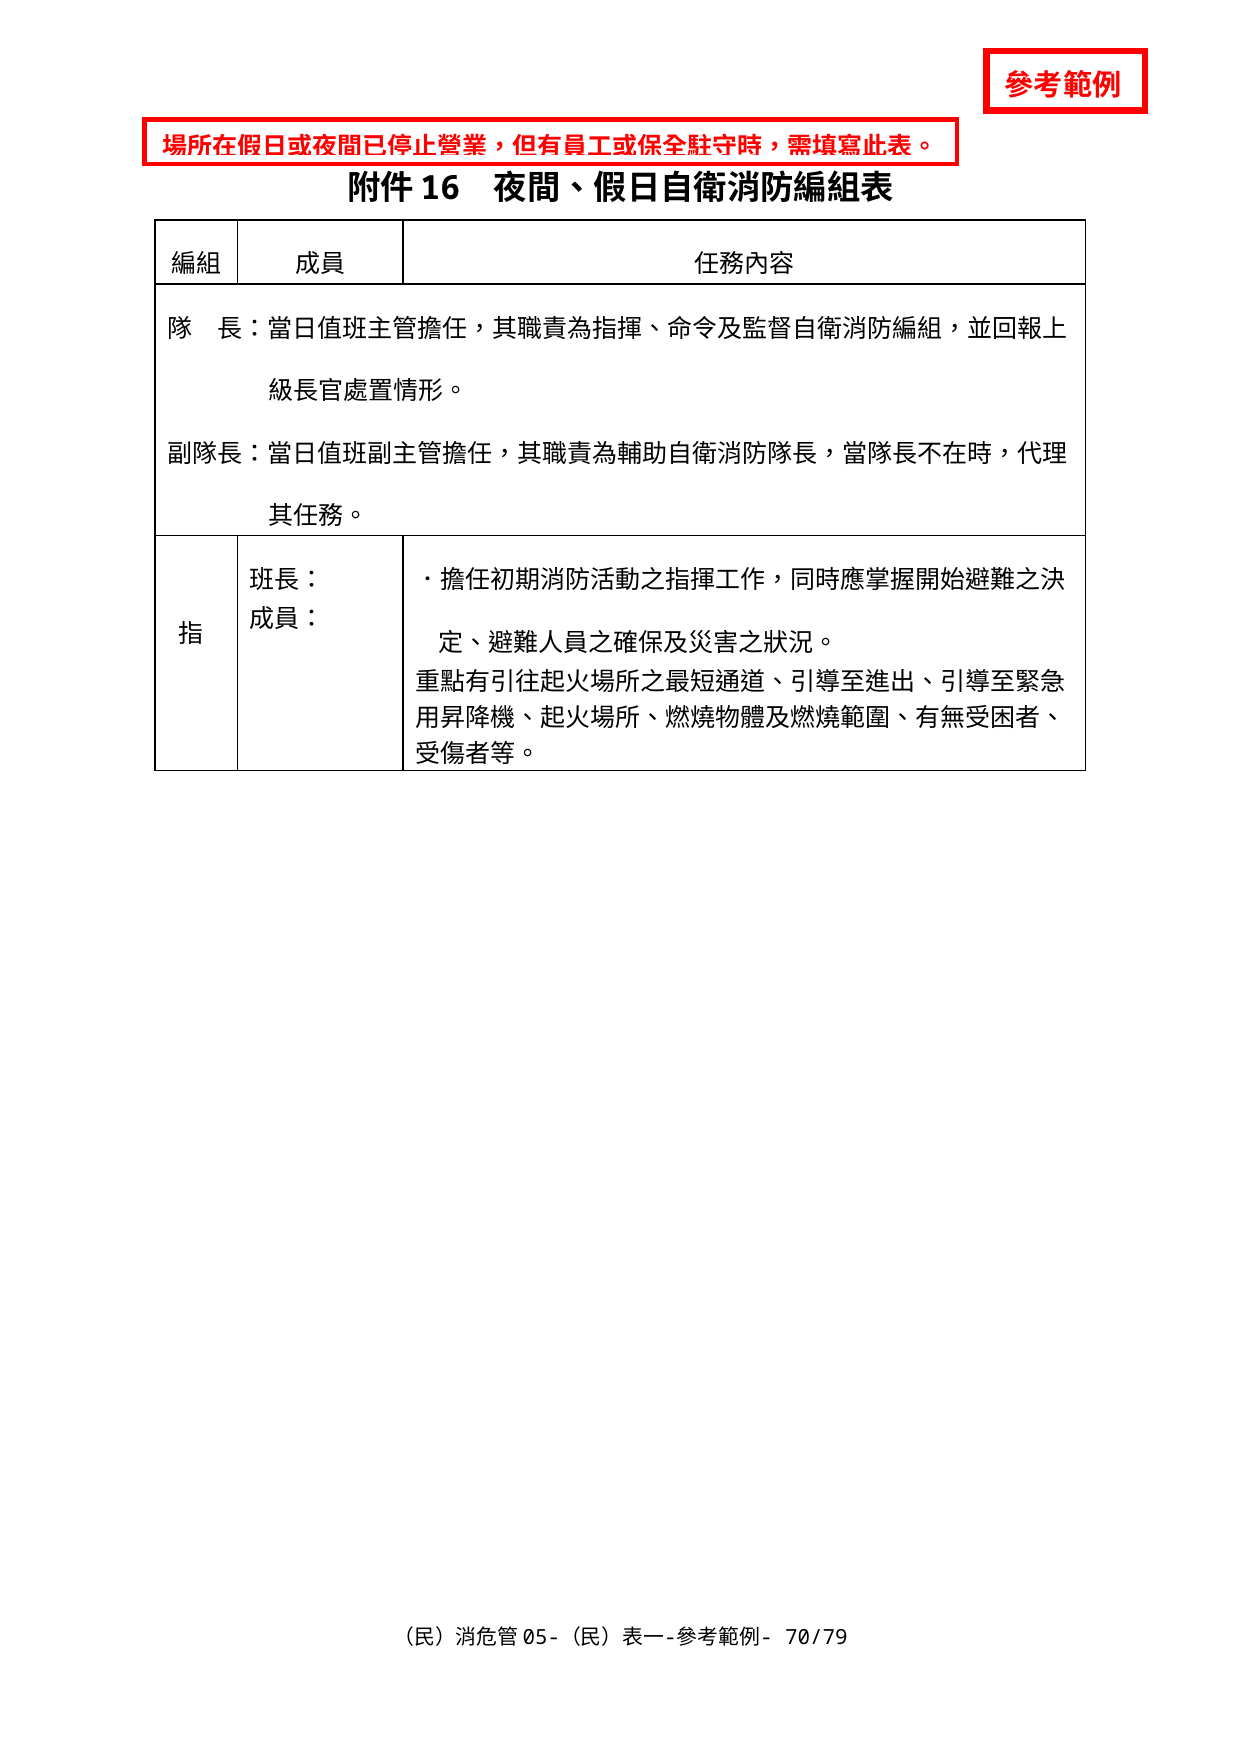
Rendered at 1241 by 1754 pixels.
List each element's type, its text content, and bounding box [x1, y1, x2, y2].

table_cell ．擔任初期消防活動之指揮工作，同時應掌握開始避難之決定、避難人員之確保及災害之狀況。 重點有引往起火場所之最短通道、引導至進出、引導至緊急用昇降機、起火場所、燃燒物體及燃燒範圍、有無受困者、受傷者等。 [404, 536, 1085, 770]
table_cell 隊 長：當日值班主管擔任，其職責為指揮、命令及監督自衛消防編組，並回報上級長官處置情形。 副隊長：當日值班副主管擔任，其職責為輔助自衛消防隊長，當隊長不在時，代理其任務。 [156, 285, 1085, 534]
table_header 任務內容 [404, 221, 1085, 283]
text 附件16 夜間、假日自衛消防編組表 [177, 161, 1063, 209]
table_header 成員 [238, 221, 402, 283]
table_cell 指揮班 [156, 536, 237, 770]
text 場所在假日或夜間已停止營業，但有員工或保全駐守時，需填寫此表。 [162, 129, 940, 154]
table_header 編組 [156, 221, 237, 283]
table_cell 班長： 成員： [238, 536, 402, 770]
text [147, 122, 955, 162]
